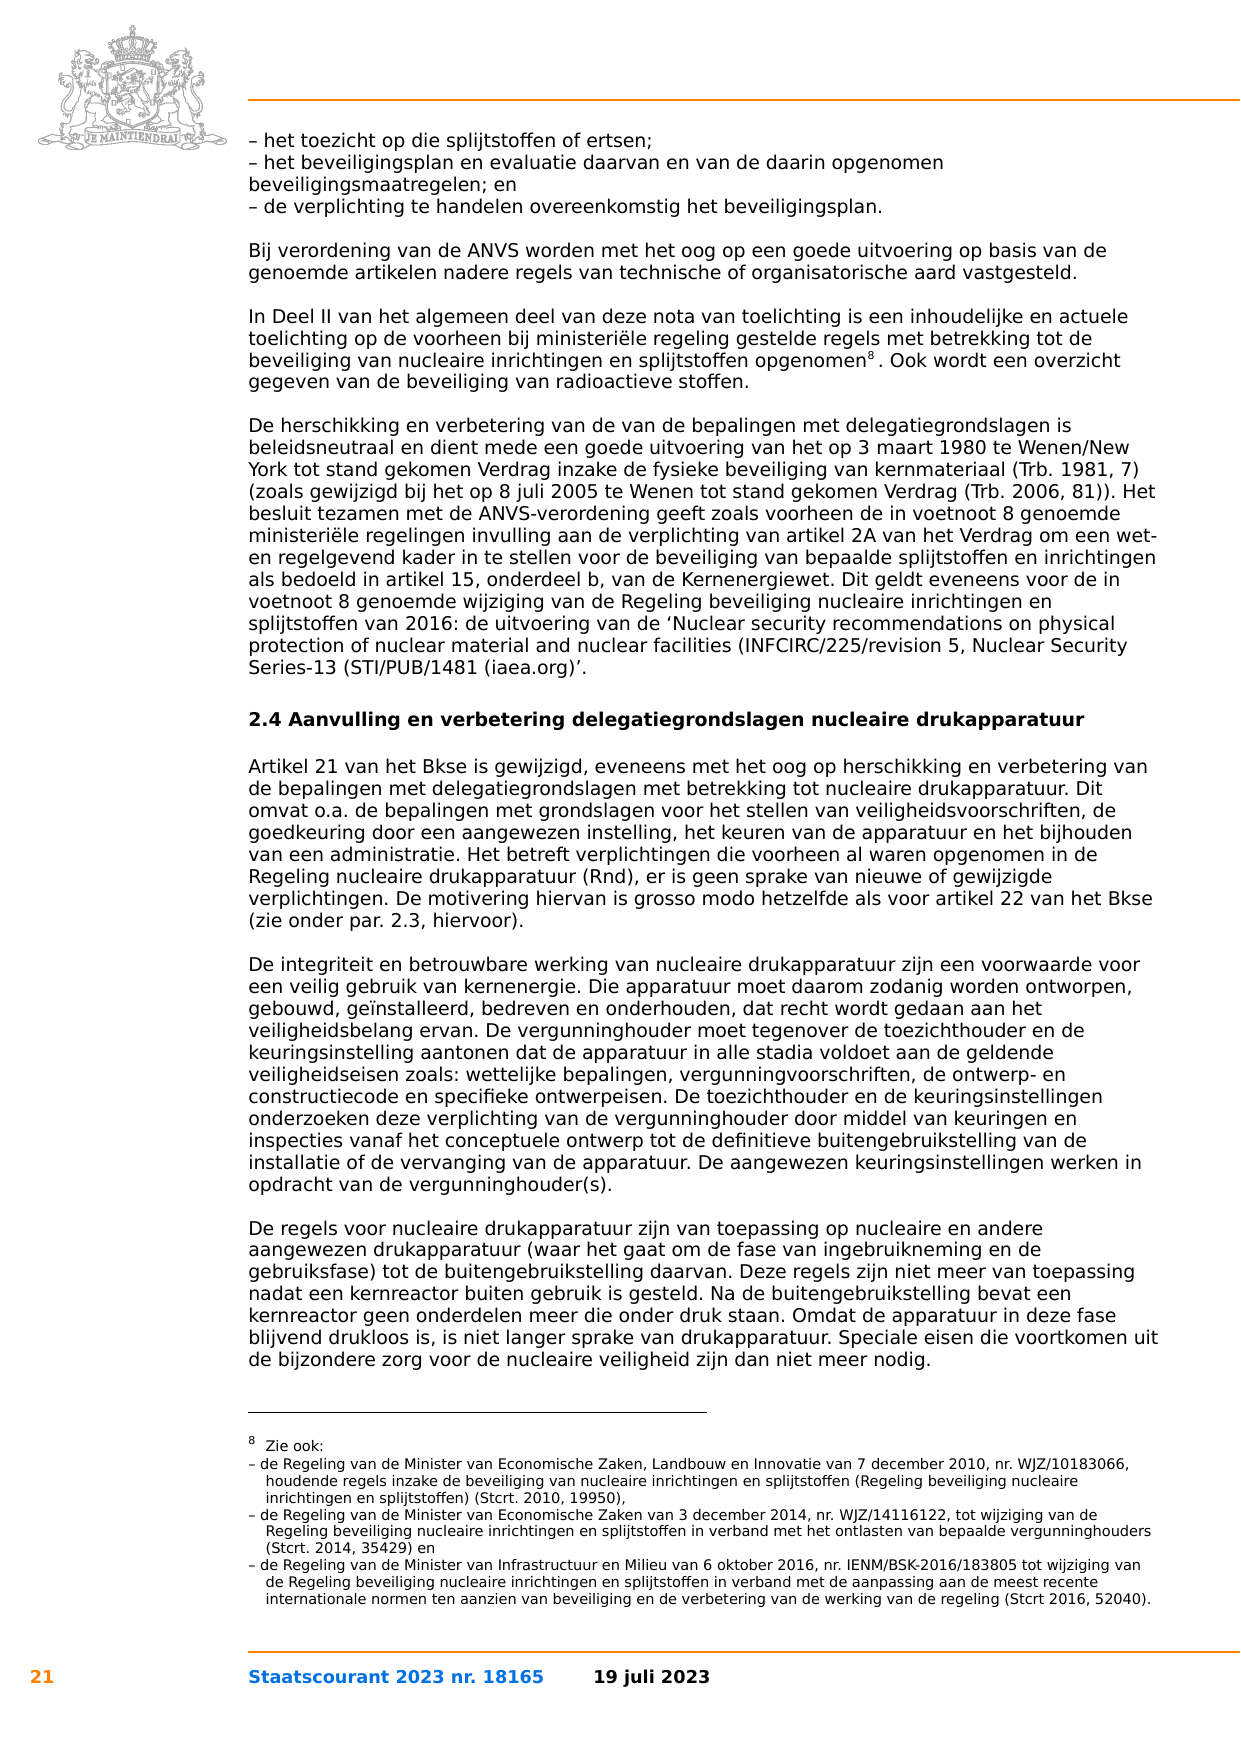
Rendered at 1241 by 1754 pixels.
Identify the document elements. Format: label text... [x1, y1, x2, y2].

text De regels voor nucleaire drukapparatuur zijn van toepassing op nucleaire en andere aangewezen drukapparatuur (waar het gaat om de fase van ingebruikneming en de gebruiksfase) tot de buitengebruikstelling daarvan. Deze regels zijn niet meer van toepassing nadat een kernreactor buiten gebruik is gesteld. Na de buitengebruikstelling bevat een kernreactor geen onderdelen meer die onder druk staan. Omdat de apparatuur in deze fase blijvend drukloos is, is niet langer sprake van drukapparatuur. Speciale eisen die voortkomen uit de bijzondere zorg voor de nucleaire veiligheid zijn dan niet meer nodig. [248, 1217, 1163, 1371]
text – het toezicht op die splijtstoffen of ertsen; [248, 130, 1163, 152]
text – de Regeling van de Minister van Infrastructuur en Milieu van 6 oktober 2016, nr. IENM/BSK-2016/183805 tot wijziging van de Regeling beveiliging nucleaire inrichtingen en splijtstoffen in verband met de aanpassing aan de meest recente internationale normen ten aanzien van beveiliging en de verbetering van de werking van de regeling (Stcrt 2016, 52040). [248, 1557, 1163, 1608]
text Bij verordening van de ANVS worden met het oog op een goede uitvoering op basis van de genoemde artikelen nadere regels van technische of organisatorische aard vastgesteld. [248, 240, 1163, 284]
text – de Regeling van de Minister van Economische Zaken, Landbouw en Innovatie van 7 december 2010, nr. WJZ/10183066, houdende regels inzake de beveiliging van nucleaire inrichtingen en splijtstoffen (Regeling beveiliging nucleaire inrichtingen en splijtstoffen) (Stcrt. 2010, 19950), [248, 1456, 1163, 1507]
text Zie ook: [248, 1434, 1163, 1456]
text – het beveiligingsplan en evaluatie daarvan en van de daarin opgenomen beveiligingsmaatregelen; en [248, 152, 1163, 196]
picture [38, 25, 227, 150]
text Artikel 21 van het Bkse is gewijzigd, eveneens met het oog op herschikking en verbetering van de bepalingen met delegatiegrondslagen met betrekking tot nucleaire drukapparatuur. Dit omvat o.a. de bepalingen met grondslagen voor het stellen van veiligheidsvoorschriften, de goedkeuring door een aangewezen instelling, het keuren van de apparatuur en het bijhouden van een administratie. Het betreft verplichtingen die voorheen al waren opgenomen in de Regeling nucleaire drukapparatuur (Rnd), er is geen sprake van nieuwe of gewijzigde verplichtingen. De motivering hiervan is grosso modo hetzelfde als voor artikel 22 van het Bkse (zie onder par. 2.3, hiervoor). [248, 756, 1163, 932]
text De integriteit en betrouwbare werking van nucleaire drukapparatuur zijn een voorwaarde voor een veilig gebruik van kernenergie. Die apparatuur moet daarom zodanig worden ontworpen, gebouwd, geïnstalleerd, bedreven en onderhouden, dat recht wordt gedaan aan het veiligheidsbelang ervan. De vergunninghouder moet tegenover de toezichthouder en de keuringsinstelling aantonen dat de apparatuur in alle stadia voldoet aan de geldende veiligheidseisen zoals: wettelijke bepalingen, vergunningvoorschriften, de ontwerp- en constructiecode en specifieke ontwerpeisen. De toezichthouder en de keuringsinstellingen onderzoeken deze verplichting van de vergunninghouder door middel van keuringen en inspecties vanaf het conceptuele ontwerp tot de definitieve buitengebruikstelling van de installatie of de vervanging van de apparatuur. De aangewezen keuringsinstellingen werken in opdracht van de vergunninghouder(s). [248, 954, 1163, 1196]
text – de verplichting te handelen overeenkomstig het beveiligingsplan. [248, 196, 1163, 218]
text In Deel II van het algemeen deel van deze nota van toelichting is een inhoudelijke en actuele toelichting op de voorheen bij ministeriële regeling gestelde regels met betrekking tot de beveiliging van nucleaire inrichtingen en splijtstoffen opgenomen. Ook wordt een overzicht gegeven van de beveiliging van radioactieve stoffen. [248, 306, 1163, 393]
subtitle 2.4 Aanvulling en verbetering delegatiegrondslagen nucleaire drukapparatuur [248, 709, 1163, 731]
text De herschikking en verbetering van de van de bepalingen met delegatiegrondslagen is beleidsneutraal en dient mede een goede uitvoering van het op 3 maart 1980 te Wenen/New York tot stand gekomen Verdrag inzake de fysieke beveiliging van kernmateriaal (Trb. 1981, 7) (zoals gewijzigd bij het op 8 juli 2005 te Wenen tot stand gekomen Verdrag (Trb. 2006, 81)). Het besluit tezamen met de ANVS-verordening geeft zoals voorheen de in voetnoot 8 genoemde ministeriële regelingen invulling aan de verplichting van artikel 2A van het Verdrag om een wet- en regelgevend kader in te stellen voor de beveiliging van bepaalde splijtstoffen en inrichtingen als bedoeld in artikel 15, onderdeel b, van de Kernenergiewet. Dit geldt eveneens voor de in voetnoot 8 genoemde wijziging van de Regeling beveiliging nucleaire inrichtingen en splijtstoffen van 2016: de uitvoering van de ‘Nuclear security recommendations on physical protection of nuclear material and nuclear facilities (INFCIRC/225/revision 5, Nuclear Security Series-13 (STI/PUB/1481 (iaea.org)’. [248, 415, 1163, 679]
text – de Regeling van de Minister van Economische Zaken van 3 december 2014, nr. WJZ/14116122, tot wijziging van de Regeling beveiliging nucleaire inrichtingen en splijtstoffen in verband met het ontlasten van bepaalde vergunninghouders (Stcrt. 2014, 35429) en [248, 1507, 1163, 1557]
